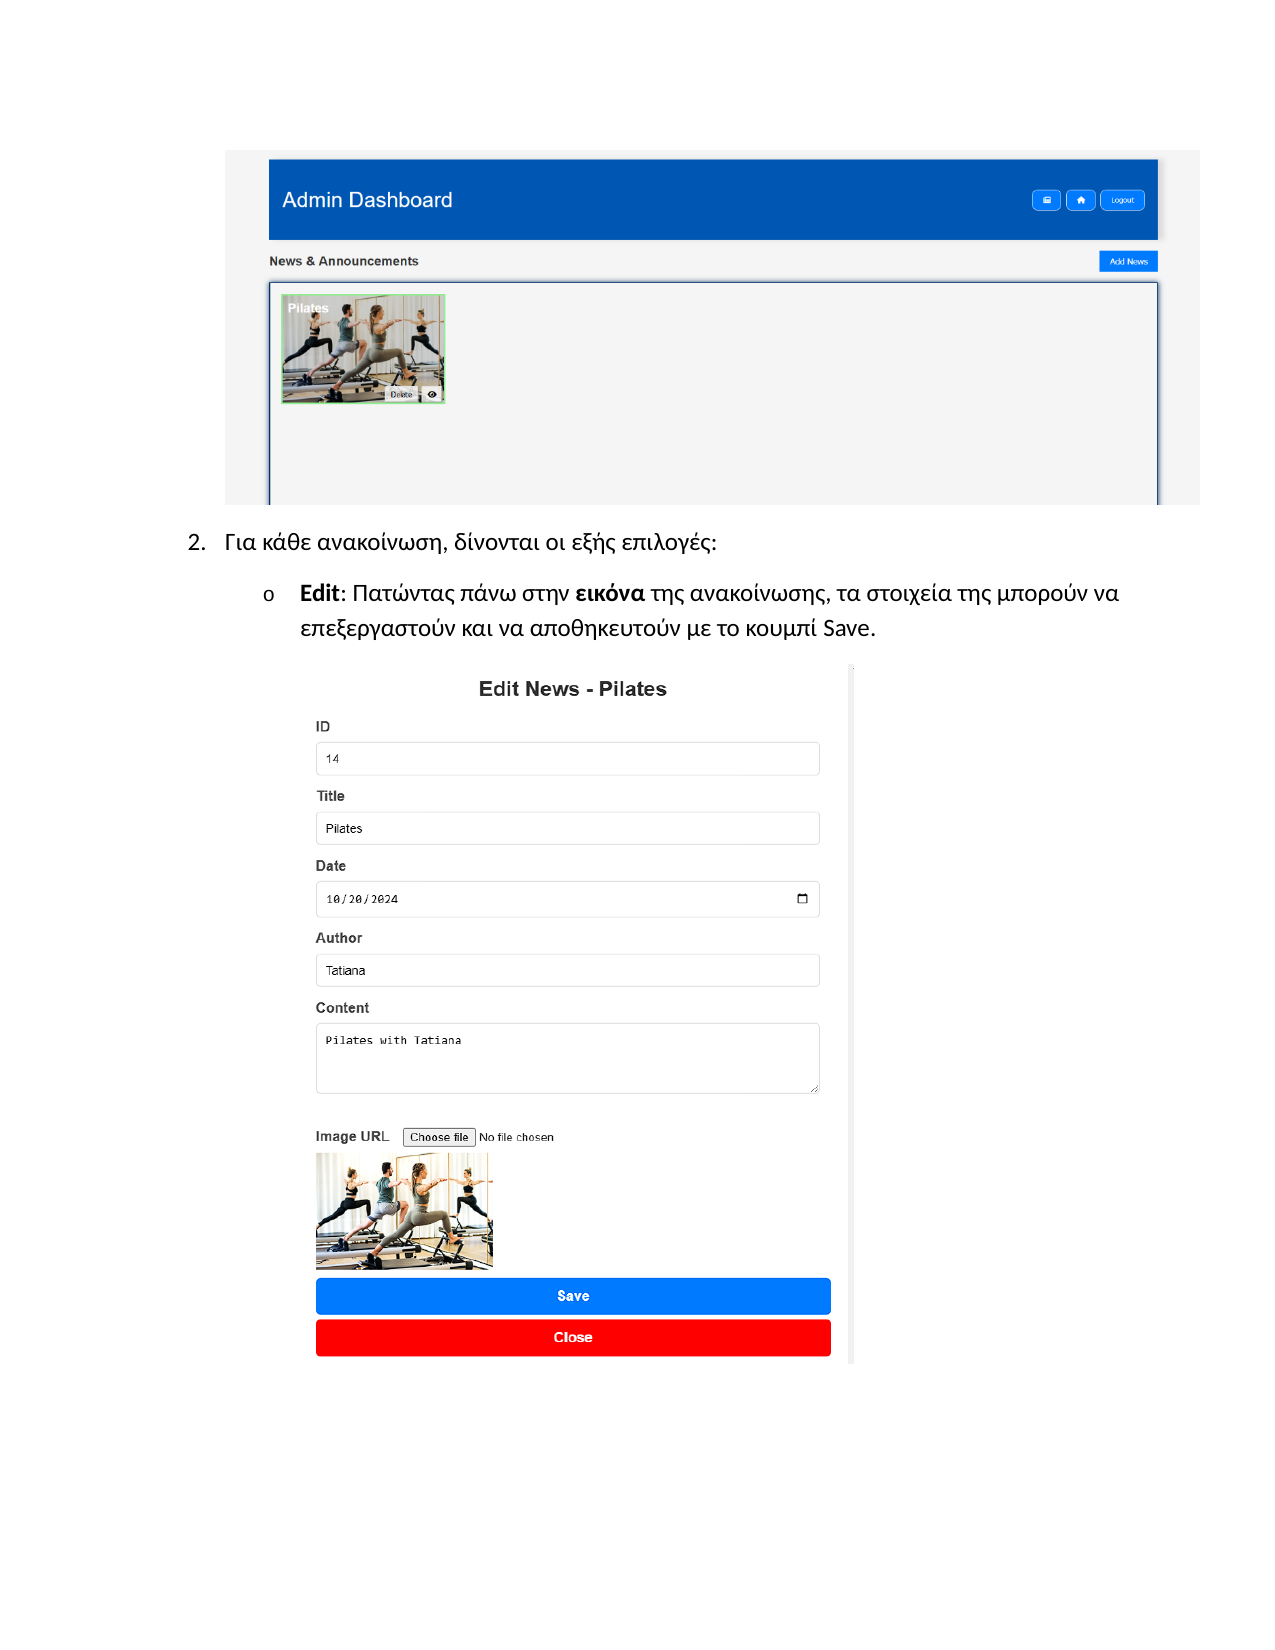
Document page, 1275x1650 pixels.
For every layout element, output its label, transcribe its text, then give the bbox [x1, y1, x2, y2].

list Για κάθε ανακοίνωση, δίνονται οι εξής επιλογές: [187, 526, 1125, 556]
list Edit: Πατώντας πάνω στην εικόνα της ανακοίνωσης, τα στοιχεία της μπορούν να επεξεργαστούν και να αποθηκευτούν με το κουμπί Save. [262, 578, 1125, 643]
